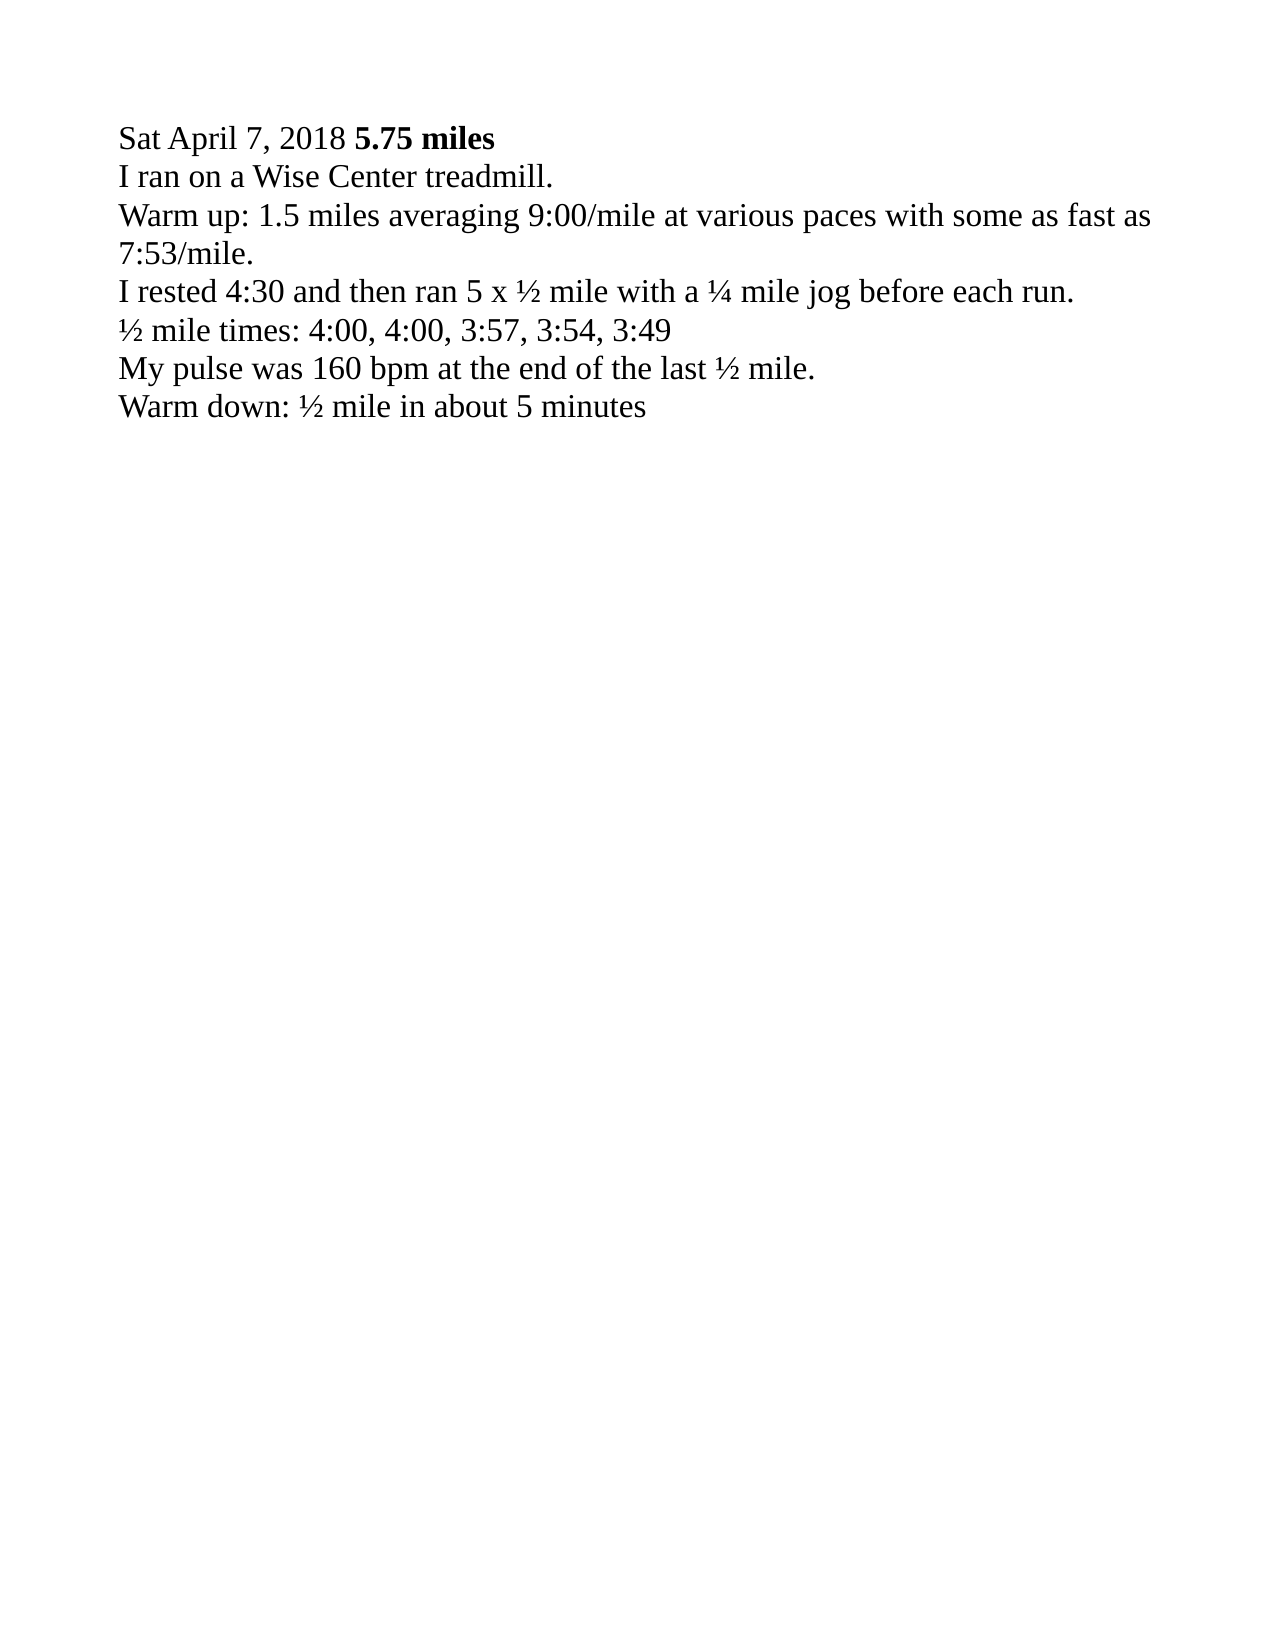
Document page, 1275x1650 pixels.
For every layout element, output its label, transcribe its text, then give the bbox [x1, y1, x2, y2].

text ½ mile times: 4:00, 4:00, 3:57, 3:54, 3:49 [118, 310, 1161, 348]
text Sat April 7, 2018 5.75 miles [118, 118, 1161, 156]
text Warm up: 1.5 miles averaging 9:00/mile at various paces with some as fast as 7:53/mile. [118, 195, 1161, 271]
text I rested 4:30 and then ran 5 x ½ mile with a ¼ mile jog before each run. [118, 271, 1161, 310]
text My pulse was 160 bpm at the end of the last ½ mile. [118, 348, 1161, 386]
text Warm down: ½ mile in about 5 minutes [118, 386, 1161, 425]
text I ran on a Wise Center treadmill. [118, 156, 1161, 195]
